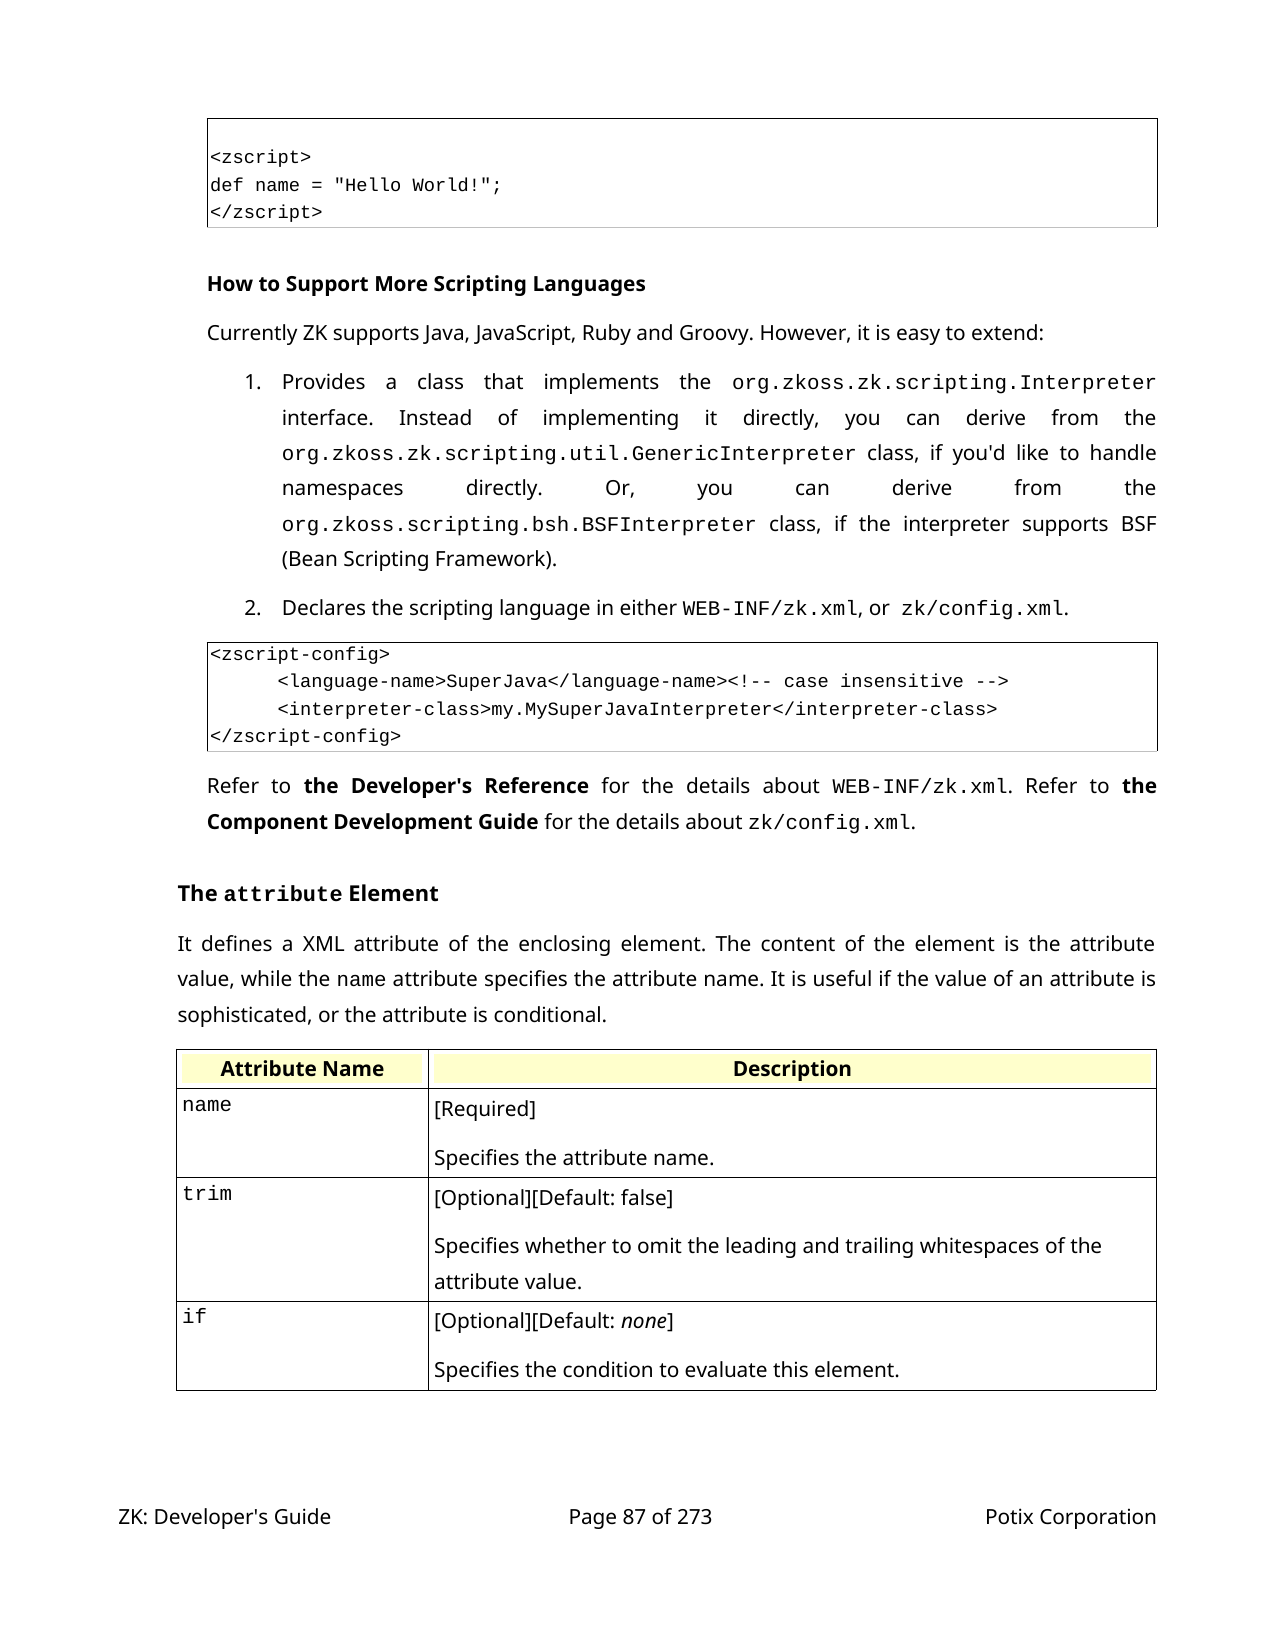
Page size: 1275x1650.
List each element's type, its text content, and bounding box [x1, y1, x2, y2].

subtitle How to Support More Scripting Languages [207, 269, 1157, 298]
table_cell [Optional][Default: false] Specifies whether to omit the leading and trailing whitespaces of the attribute value. [429, 1178, 1156, 1301]
table_cell [Optional][Default: none] Specifies the condition to evaluate this element. [429, 1302, 1156, 1389]
text <interpreter-class>my.MySuperJavaInterpreter</interpreter-class> [208, 697, 1157, 721]
subtitle The attribute Element [177, 878, 1157, 908]
text def name = "Hello World!"; [208, 172, 1157, 197]
text It defines a XML attribute of the enclosing element. The content of the element is the attribute value, while the name attribute specifies the attribute name. It is useful if the value of an attribute is sophisticated, or the attribute is conditional. [177, 929, 1157, 1028]
list Declares the scripting language in either WEB-INF/zk.xml, or zk/config.xml. [244, 593, 1157, 622]
table_header Attribute Name [177, 1050, 428, 1088]
table_cell [Required] Specifies the attribute name. [429, 1089, 1156, 1177]
text Refer to the Developer's Reference for the details about WEB-INF/zk.xml. Refer to the Component Development Guide for the details about zk/config.xml. [207, 772, 1157, 836]
list Provides a class that implements the org.zkoss.zk.scripting.Interpreter interface. Instead of implementing it directly, you can derive from the org.zkoss.zk.scripting.util.GenericInterpreter class, if you'd like to handle namespaces directly. Or, you can derive from the org.zkoss.scripting.bsh.BSFInterpreter class, if the interpreter supports BSF (Bean Scripting Framework). [244, 367, 1157, 572]
table_cell name [177, 1089, 428, 1177]
table_cell trim [177, 1178, 428, 1301]
text </zscript-config> [208, 724, 1157, 751]
text <zscript-config> [208, 643, 1157, 666]
text <language-name>SuperJava</language-name><!-- case insensitive --> [208, 669, 1157, 694]
text </zscript> [208, 200, 1157, 227]
table_header Description [429, 1050, 1156, 1088]
table_cell if [177, 1302, 428, 1389]
text Currently ZK supports Java, JavaScript, Ruby and Groovy. However, it is easy to extend: [207, 318, 1157, 347]
text <zscript> [208, 145, 1157, 169]
